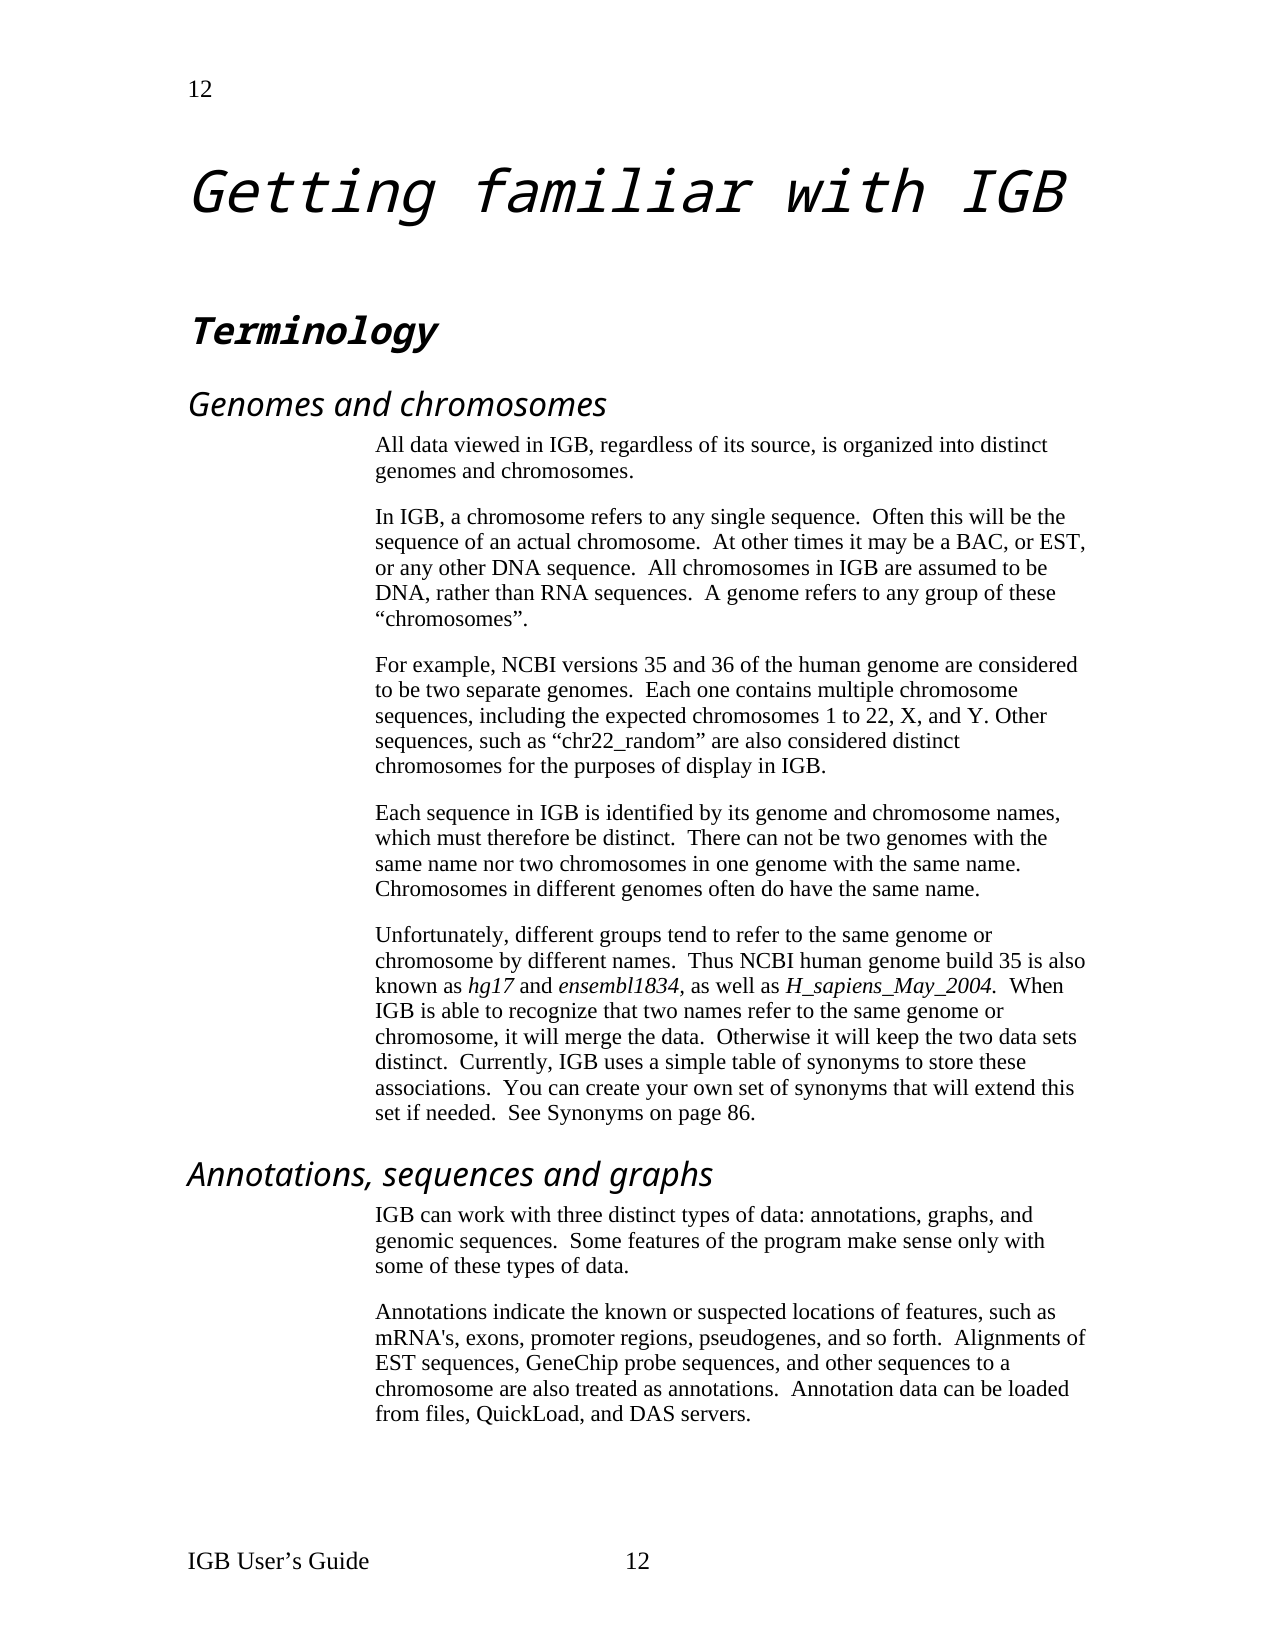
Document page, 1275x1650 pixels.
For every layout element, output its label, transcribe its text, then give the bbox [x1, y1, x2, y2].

subtitle Getting familiar with IGB [187, 150, 1087, 229]
text Each sequence in IGB is identified by its genome and chromosome names, which must therefore be distinct. There can not be two genomes with the same name nor two chromosomes in one genome with the same name. Chromosomes in different genomes often do have the same name. [375, 800, 1087, 901]
text For example, NCBI versions 35 and 36 of the human genome are considered to be two separate genomes. Each one contains multiple chromosome sequences, including the expected chromosomes 1 to 22, X, and Y. Other sequences, such as “chr22_random” are also considered distinct chromosomes for the purposes of display in IGB. [375, 652, 1087, 779]
text In IGB, a chromosome refers to any single sequence. Often this will be the sequence of an actual chromosome. At other times it may be a BAC, or EST, or any other DNA sequence. All chromosomes in IGB are assumed to be DNA, rather than RNA sequences. A genome refers to any group of these “chromosomes”. [375, 504, 1087, 631]
text Unfortunately, different groups tend to refer to the same genome or chromosome by different names. Thus NCBI human genome build 35 is also known as hg17 and ensembl1834, as well as H_sapiens_May_2004. When IGB is able to recognize that two names refer to the same genome or chromosome, it will merge the data. Otherwise it will keep the two data sets distinct. Currently, IGB uses a simple table of synonyms to store these associations. You can create your own set of synonyms that will extend this set if needed. See Synonyms on page 85. [375, 922, 1087, 1126]
text All data viewed in IGB, regardless of its source, is organized into distinct genomes and chromosomes. [375, 432, 1087, 483]
text IGB can work with three distinct types of data: annotations, graphs, and genomic sequences. Some features of the program make sense only with some of these types of data. [375, 1202, 1087, 1278]
subtitle Annotations, sequences and graphs [187, 1151, 1087, 1196]
text Annotations indicate the known or suspected locations of features, such as mRNA's, exons, promoter regions, pseudogenes, and so forth. Alignments of EST sequences, GeneChip probe sequences, and other sequences to a chromosome are also treated as annotations. Annotation data can be loaded from files, QuickLoad, and DAS servers. [375, 1299, 1087, 1426]
subtitle Genomes and chromosomes [187, 381, 1087, 426]
subtitle Terminology [187, 304, 1087, 356]
